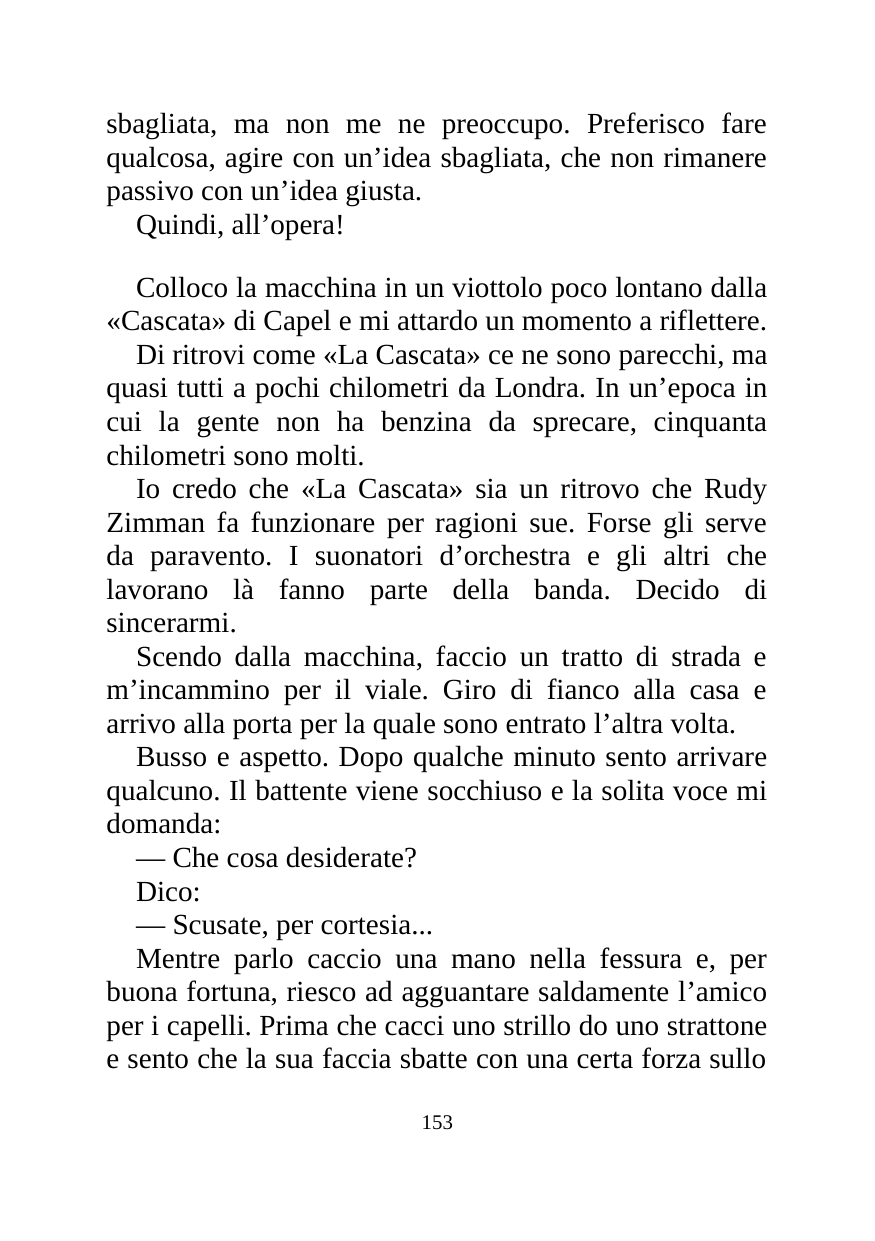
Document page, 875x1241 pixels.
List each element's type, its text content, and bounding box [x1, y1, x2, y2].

text Di ritrovi come «La Cascata» ce ne sono parecchi, ma quasi tutti a pochi chilometri da Londra. In un’epoca in cui la gente non ha benzina da sprecare, cinquanta chilometri sono molti. [106, 337, 768, 471]
text Io credo che «La Cascata» sia un ritrovo che Rudy Zimman fa funzionare per ragioni sue. Forse gli serve da paravento. I suonatori d’orchestra e gli altri che lavorano là fanno parte della banda. Decido di sincerarmi. [106, 471, 768, 639]
text Dico: [106, 874, 768, 907]
text sbagliata, ma non me ne preoccupo. Preferisco fare qualcosa, agire con un’idea sbagliata, che non rimanere passivo con un’idea giusta. [106, 106, 768, 207]
text Colloco la macchina in un viottolo poco lontano dalla «Cascata» di Capel e mi attardo un momento a riflettere. [106, 270, 768, 337]
text Scendo dalla macchina, faccio un tratto di strada e m’incammino per il viale. Giro di fianco alla casa e arrivo alla porta per la quale sono entrato l’altra volta. [106, 639, 768, 739]
text Busso e aspetto. Dopo qualche minuto sento arrivare qualcuno. Il battente viene socchiuso e la solita voce mi domanda: [106, 739, 768, 840]
text Quindi, all’opera! [106, 207, 768, 240]
text Mentre parlo caccio una mano nella fessura e, per buona fortuna, riesco ad agguantare saldamente l’amico per i capelli. Prima che cacci uno strillo do uno strattone e sento che la sua faccia sbatte con una certa forza sullo [106, 941, 768, 1075]
text — Che cosa desiderate? [106, 840, 768, 874]
text — Scusate, per cortesia... [106, 907, 768, 941]
